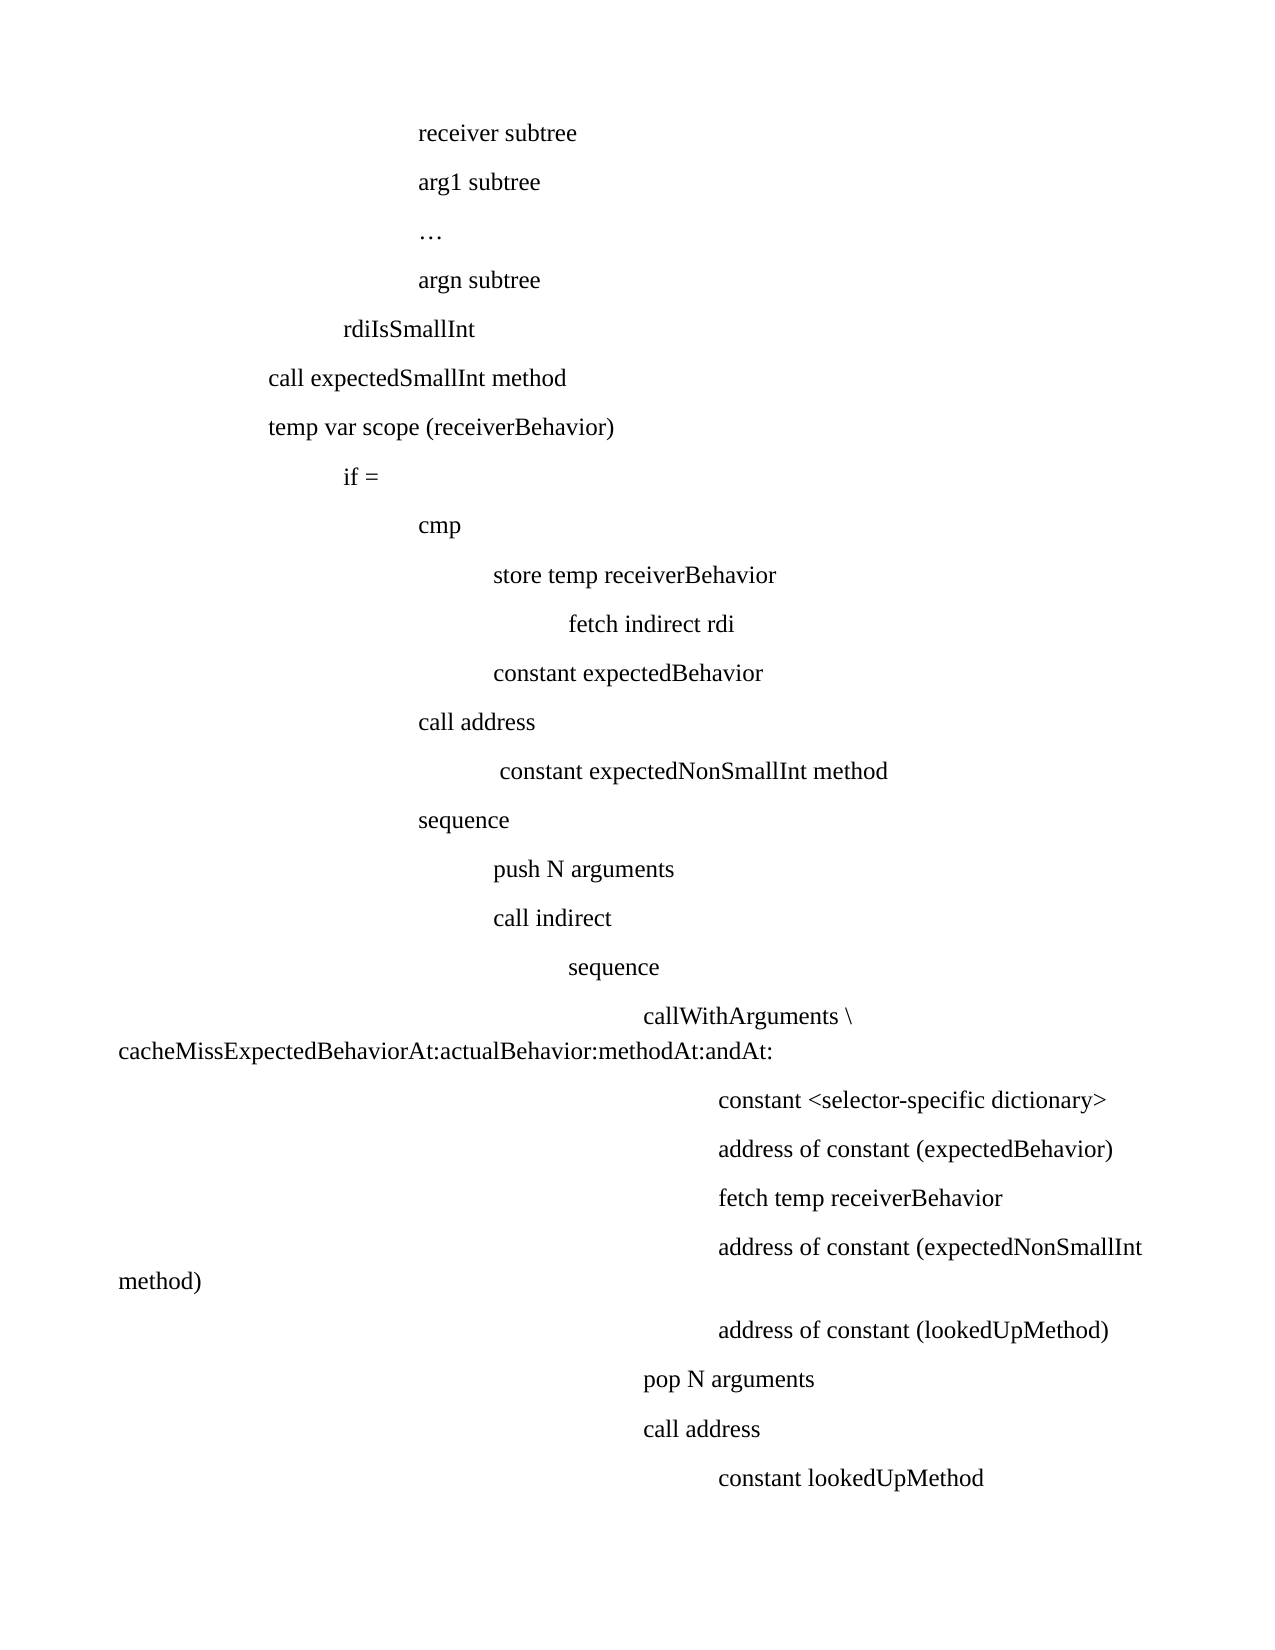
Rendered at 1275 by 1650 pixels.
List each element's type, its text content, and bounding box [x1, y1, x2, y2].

text push N arguments [118, 854, 1157, 883]
text arg1 subtree [118, 167, 1157, 196]
text receiver subtree [118, 118, 1157, 147]
text … [118, 216, 1157, 245]
text address of constant (expectedBehavior) [118, 1134, 1157, 1163]
text address of constant (lookedUpMethod) [118, 1316, 1157, 1344]
text call expectedSmallInt method [118, 363, 1157, 392]
text constant expectedBehavior [118, 658, 1157, 687]
text call address [118, 707, 1157, 736]
text if = [118, 462, 1157, 490]
text store temp receiverBehavior [118, 560, 1157, 588]
text constant lookedUpMethod [118, 1463, 1157, 1491]
text sequence [118, 952, 1157, 981]
text address of constant (expectedNonSmallInt method) [118, 1232, 1157, 1295]
text fetch temp receiverBehavior [118, 1183, 1157, 1212]
text argn subtree [118, 265, 1157, 294]
text rdiIsSmallInt [118, 314, 1157, 343]
text pop N arguments [118, 1364, 1157, 1393]
text cmp [118, 511, 1157, 539]
text sequence [118, 805, 1157, 834]
text fetch indirect rdi [118, 609, 1157, 637]
text call address [118, 1414, 1157, 1442]
text callWithArguments \ cacheMissExpectedBehaviorAt:actualBehavior:methodAt:andAt: [118, 1001, 1157, 1064]
text constant expectedNonSmallInt method [118, 756, 1157, 785]
text call indirect [118, 903, 1157, 932]
text constant <selector-specific dictionary> [118, 1085, 1157, 1113]
text temp var scope (receiverBehavior) [118, 412, 1157, 441]
